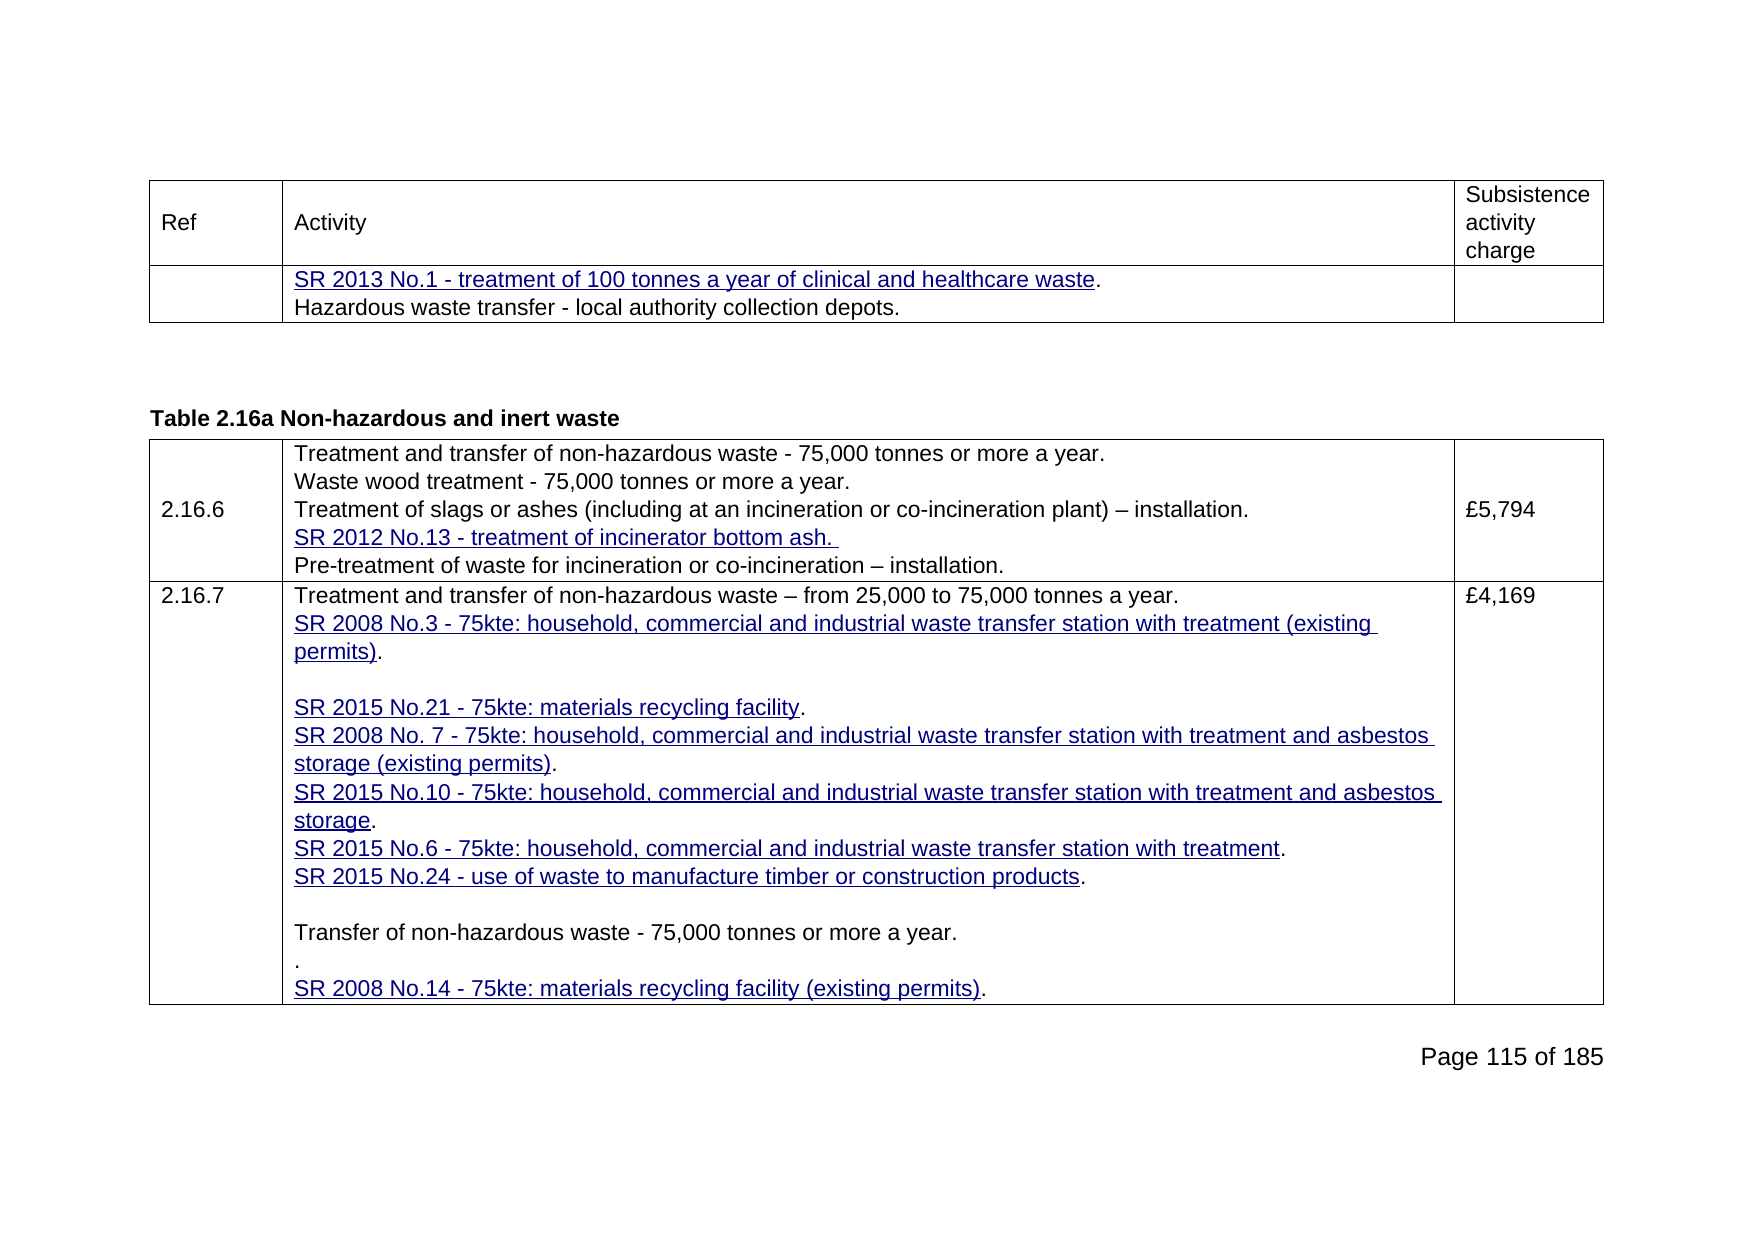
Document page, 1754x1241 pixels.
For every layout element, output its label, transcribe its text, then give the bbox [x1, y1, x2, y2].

table_cell [1455, 266, 1603, 322]
table_header Subsistence activity charge [1455, 181, 1603, 265]
table_header Ref [150, 181, 282, 265]
table_header Treatment and transfer of non-hazardous waste - 75,000 tonnes or more a year. Waste wood treatment - 75,000 tonnes or more a year. Treatment of slags or ashes (including at an incineration or co-incineration plant) – installation. SR 2012 No.13 - treatment of incinerator bottom ash. Pre-treatment of waste for incineration or co-incineration – installation. [283, 440, 1454, 581]
table_cell 2.16.7 [150, 582, 282, 1003]
table_header Activity [283, 181, 1454, 265]
table_cell SR 2013 No.1 - treatment of 100 tonnes a year of clinical and healthcare waste. Hazardous waste transfer - local authority collection depots. [283, 266, 1454, 322]
table_header 2.16.6 [150, 440, 282, 581]
subtitle Table 2.16a Non-hazardous and inert waste [150, 404, 1604, 431]
table_header £5,794 [1455, 440, 1603, 581]
table_cell [150, 266, 282, 322]
table_cell £4,169 [1455, 582, 1603, 1003]
table_cell Treatment and transfer of non-hazardous waste – from 25,000 to 75,000 tonnes a year. SR 2008 No.3 - 75kte: household, commercial and industrial waste transfer station with treatment (existing permits). SR 2015 No.21 - 75kte: materials recycling facility. SR 2008 No. 7 - 75kte: household, commercial and industrial waste transfer station with treatment and asbestos storage (existing permits). SR 2015 No.10 - 75kte: household, commercial and industrial waste transfer station with treatment and asbestos storage. SR 2015 No.6 - 75kte: household, commercial and industrial waste transfer station with treatment. SR 2015 No.24 - use of waste to manufacture timber or construction products. Transfer of non-hazardous waste - 75,000 tonnes or more a year. . SR 2008 No.14 - 75kte: materials recycling facility (existing permits). [283, 582, 1454, 1003]
